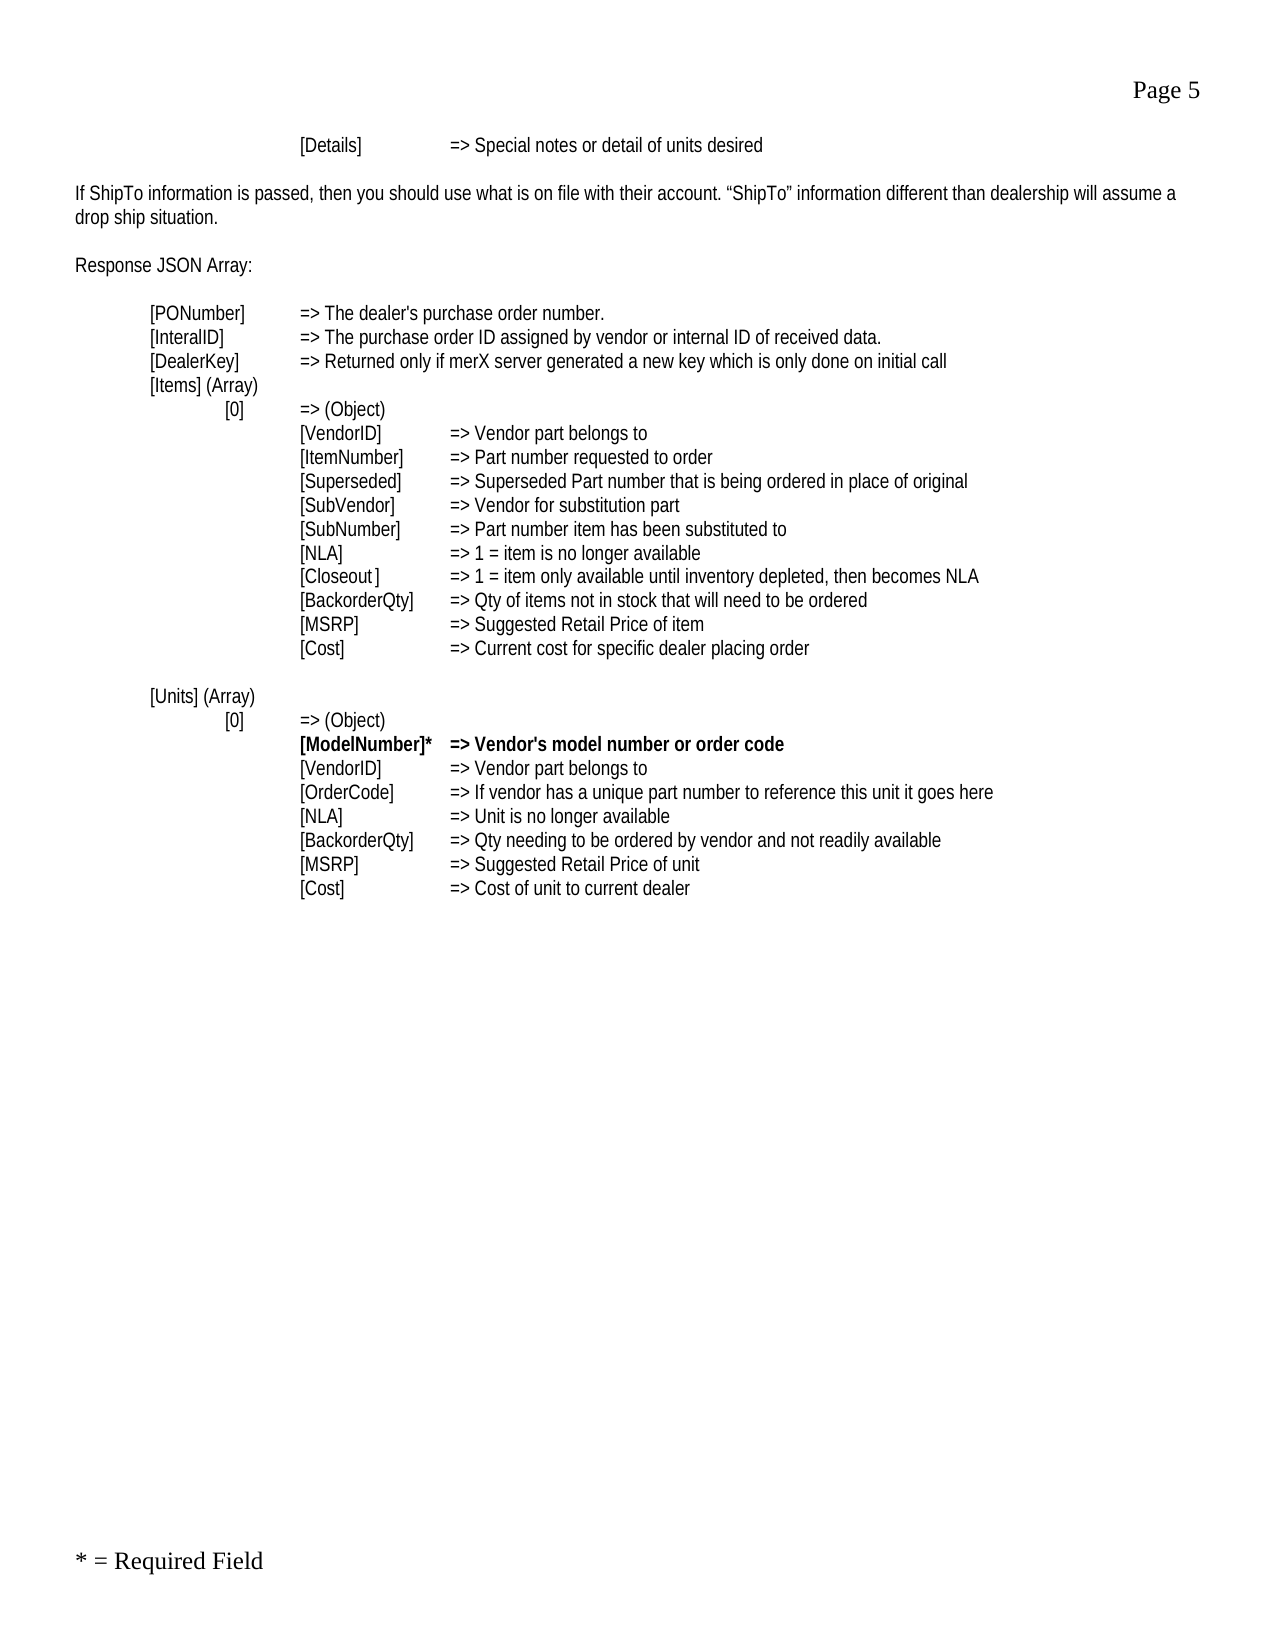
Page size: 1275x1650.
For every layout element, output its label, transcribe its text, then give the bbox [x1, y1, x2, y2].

text [0] => (Object) [75, 708, 1200, 732]
text [BackorderQty] => Qty needing to be ordered by vendor and not readily available [75, 828, 1200, 852]
text [Details] => Special notes or detail of units desired [75, 133, 1200, 157]
text [0] => (Object) [75, 397, 1200, 421]
text [PONumber] => The dealer's purchase order number. [75, 301, 1200, 325]
text If ShipTo information is passed, then you should use what is on file with their account. “ShipTo” information different than dealership will assume a drop ship situation. [75, 181, 1200, 229]
text [BackorderQty] => Qty of items not in stock that will need to be ordered [75, 588, 1200, 612]
text [MSRP] => Suggested Retail Price of item [75, 612, 1200, 636]
text [Items] (Array) [75, 373, 1200, 397]
text [Units] (Array) [75, 684, 1200, 708]
text [VendorID] => Vendor part belongs to [75, 756, 1200, 780]
text [Cost] => Current cost for specific dealer placing order [75, 636, 1200, 660]
text Response JSON Array: [75, 253, 1200, 277]
text [MSRP] => Suggested Retail Price of unit [75, 852, 1200, 876]
text [ItemNumber] => Part number requested to order [75, 445, 1200, 469]
text [DealerKey] => Returned only if merX server generated a new key which is only done on initial call [75, 349, 1200, 373]
text [OrderCode] => If vendor has a unique part number to reference this unit it goes here [75, 780, 1200, 804]
text [Superseded] => Superseded Part number that is being ordered in place of original [75, 469, 1200, 493]
text [Cost] => Cost of unit to current dealer [75, 876, 1200, 900]
text [SubNumber] => Part number item has been substituted to [75, 517, 1200, 541]
text [SubVendor] => Vendor for substitution part [75, 493, 1200, 517]
text [VendorID] => Vendor part belongs to [75, 421, 1200, 445]
text [NLA] => 1 = item is no longer available [75, 541, 1200, 564]
text [InteralID] => The purchase order ID assigned by vendor or internal ID of received data. [75, 325, 1200, 349]
text [Closeout ] => 1 = item only available until inventory depleted, then becomes NLA [75, 564, 1200, 588]
text [ModelNumber]* => Vendor's model number or order code [75, 732, 1200, 756]
text [NLA] => Unit is no longer available [75, 804, 1200, 828]
